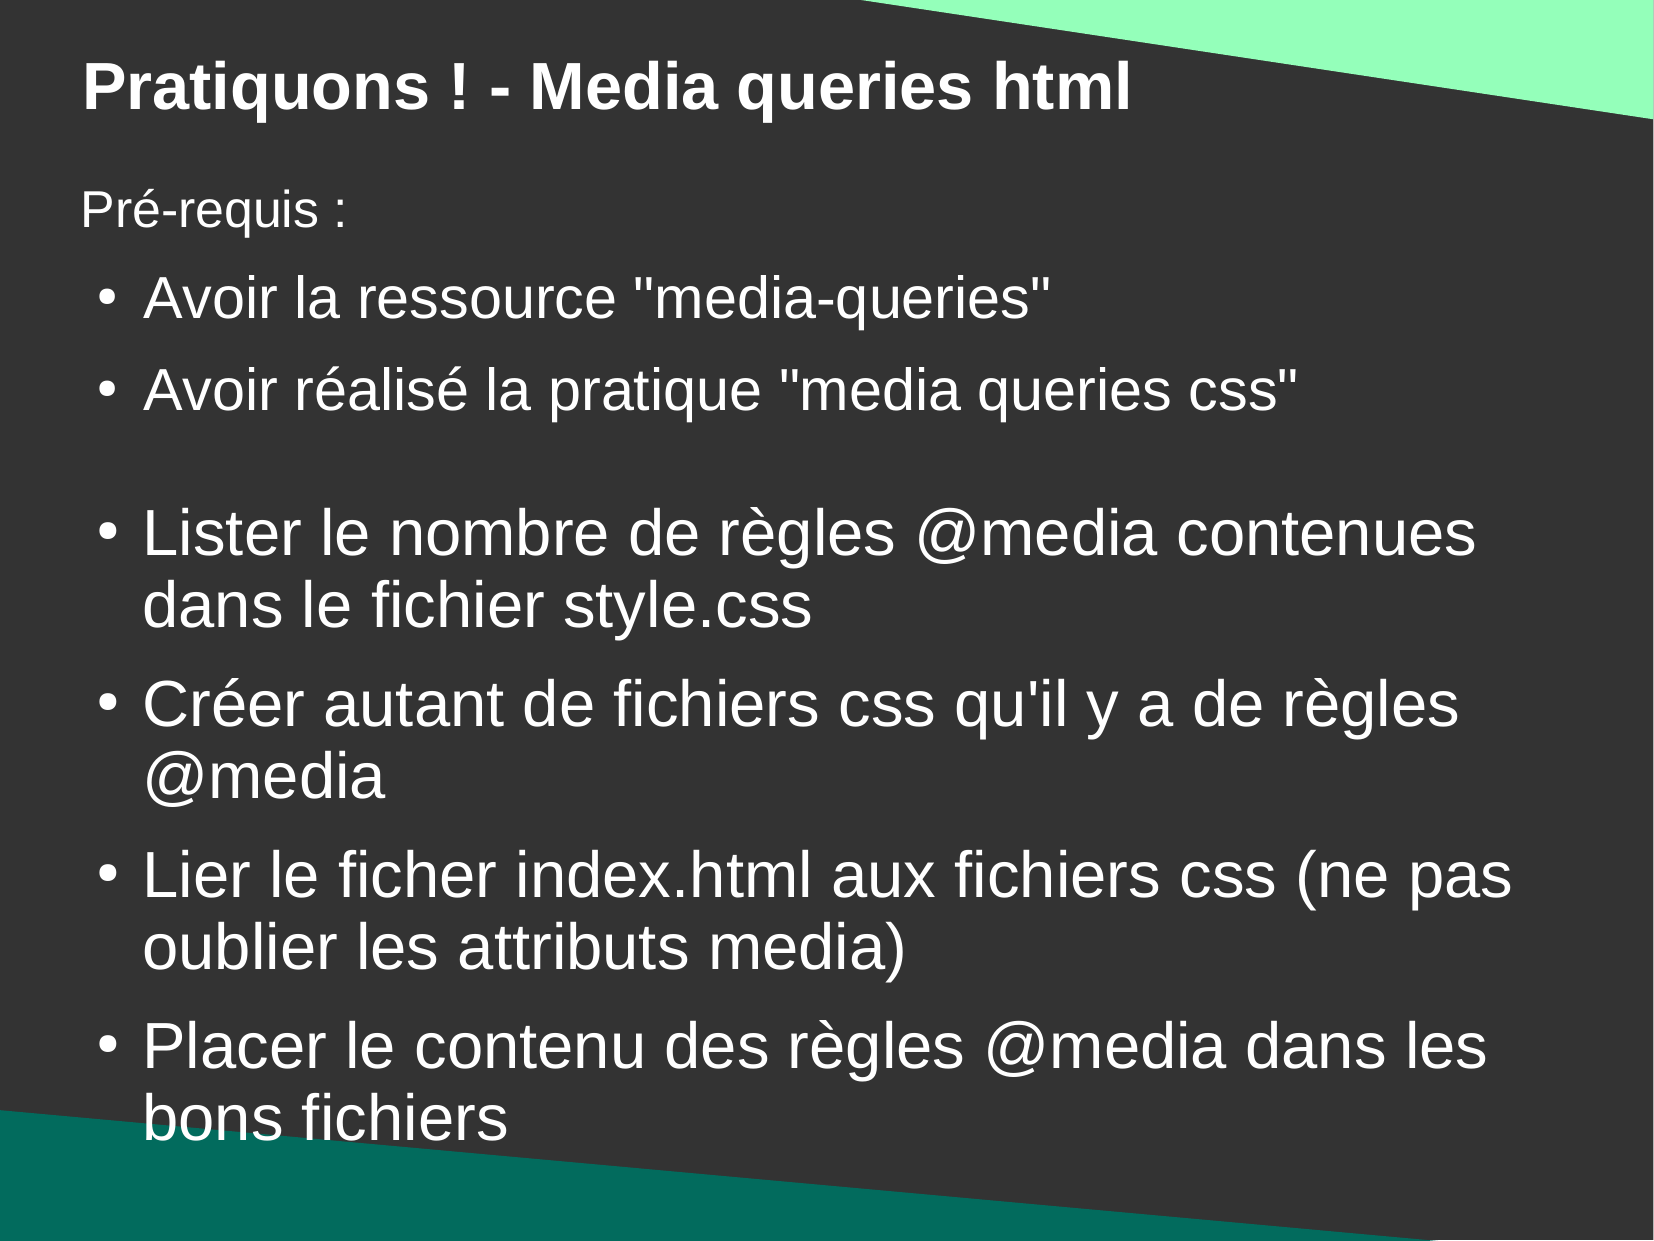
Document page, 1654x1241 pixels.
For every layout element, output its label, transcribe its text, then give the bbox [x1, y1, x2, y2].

title Pratiquons ! - Media queries html [82, 49, 1571, 152]
list Lister le nombre de règles @media contenues dans le fichier style.css Créer autant de fichiers css qu'il y a de règles @media Lier le ficher index.html aux fichiers css (ne pas oublier les attributs media) Placer le contenu des règles @media dans les bons fichiers [80, 496, 1605, 1158]
text_box [861, 0, 1654, 120]
list Pré-requis : Avoir la ressource "media-queries" Avoir réalisé la pratique "media queries css" [80, 180, 1620, 426]
